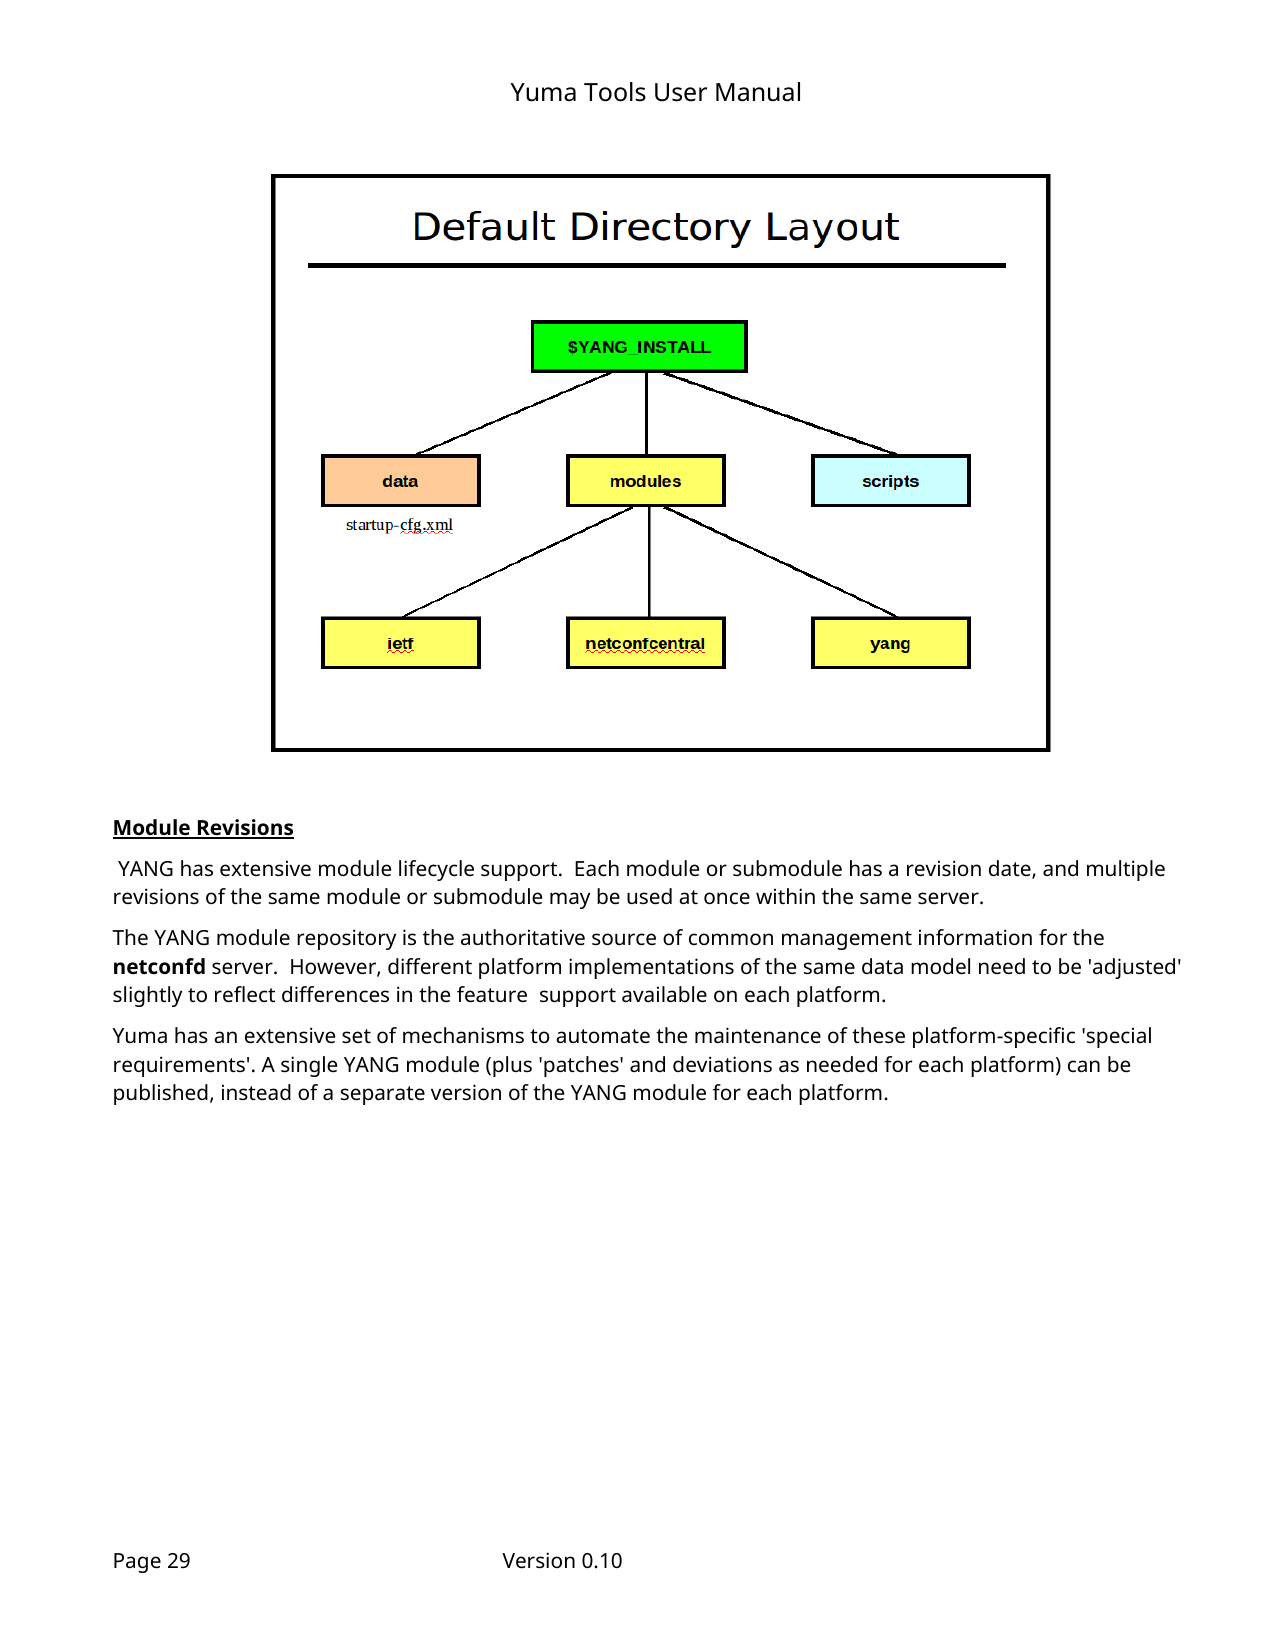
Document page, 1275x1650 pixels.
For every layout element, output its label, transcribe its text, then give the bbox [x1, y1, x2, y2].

text Yuma has an extensive set of mechanisms to automate the maintenance of these platform-specific 'special requirements'. A single YANG module (plus 'patches' and deviations as needed for each platform) can be published, instead of a separate version of the YANG module for each platform. [112, 1021, 1200, 1107]
text YANG has extensive module lifecycle support. Each module or submodule has a revision date, and multiple revisions of the same module or submodule may be used at once within the same server. [112, 854, 1200, 911]
text The YANG module repository is the authoritative source of common management information for the netconfd server. However, different platform implementations of the same data model need to be 'adjusted' slightly to reflect differences in the feature support available on each platform. [112, 923, 1200, 1009]
picture [211, 138, 1102, 773]
text Module Revisions [112, 813, 1200, 842]
